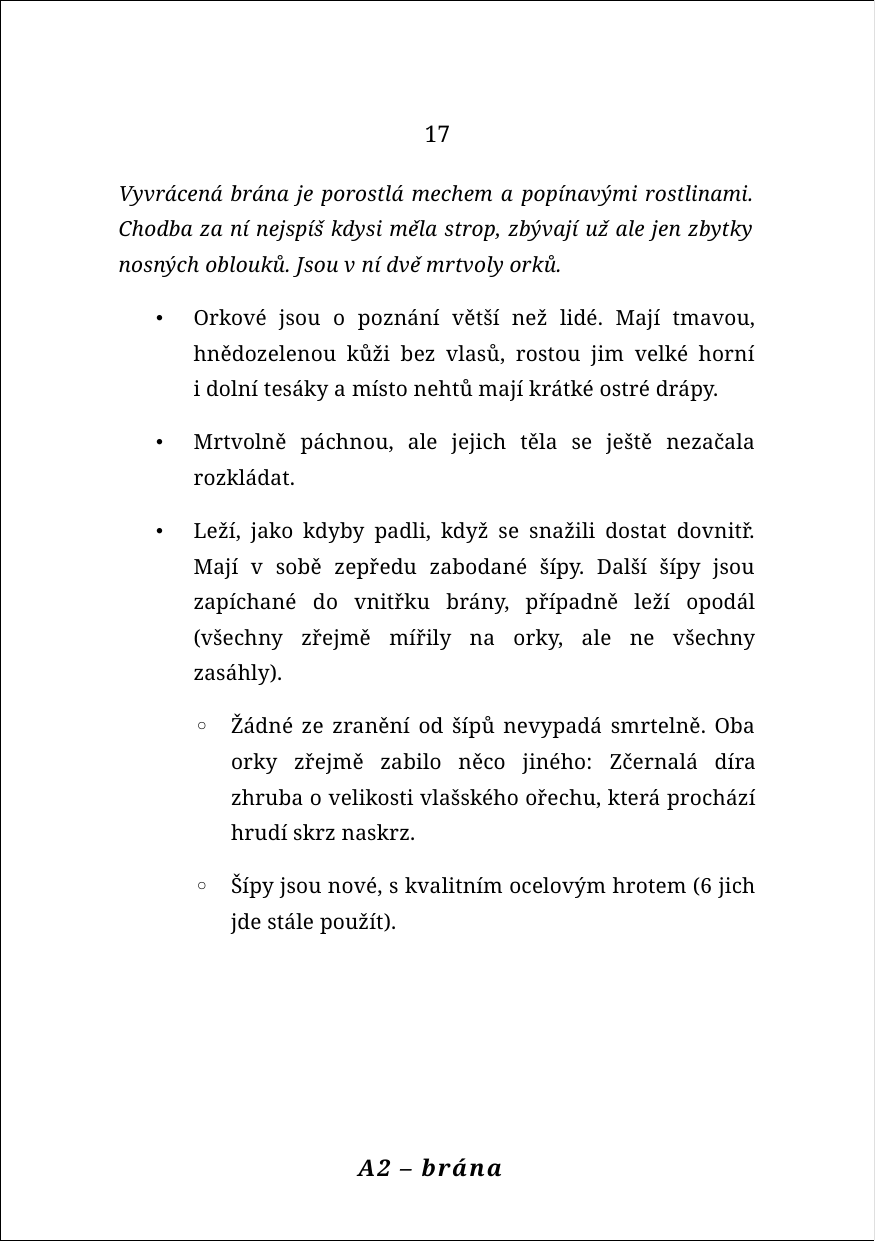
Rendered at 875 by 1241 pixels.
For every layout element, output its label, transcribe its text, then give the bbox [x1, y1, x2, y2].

text Vyvrácená brána je porostlá mechem a⁠ popínavými rostlinami. Chodba za ní nejspíš kdysi měla strop, zbývají už ale jen zbytky nosných oblouků. Jsou v⁠ ní dvě mrtvoly orků. [118, 179, 756, 278]
list Orkové jsou o⁠ poznání větší než lidé. Mají tmavou, hnědozelenou kůži bez vlasů, rostou jim velké horní i⁠ dolní tesáky a⁠ místo nehtů mají krátké ostré drápy. [156, 303, 756, 403]
list Mrtvolně páchnou, ale jejich těla se ještě nezačala rozkládat. [156, 427, 756, 491]
list Leží, jako kdyby padli, když se snažili dostat dovnitř. Mají v⁠ sobě zepředu zabodané šípy. Další šípy jsou zapíchané do vnitřku brány, případně leží opodál (všechny zřejmě mířily na orky, ale ne všechny zasáhly). [156, 516, 756, 687]
list Šípy jsou nové, s⁠ kvalitním ocelovým hrotem (6 jich jde stále použít). [193, 871, 756, 935]
list Žádné ze zranění od šípů nevypadá smrtelně. Oba orky zřejmě zabilo něco jiného: Zčernalá díra zhruba o⁠ velikosti vlašského ořechu, která prochází hrudí skrz naskrz. [193, 712, 756, 847]
